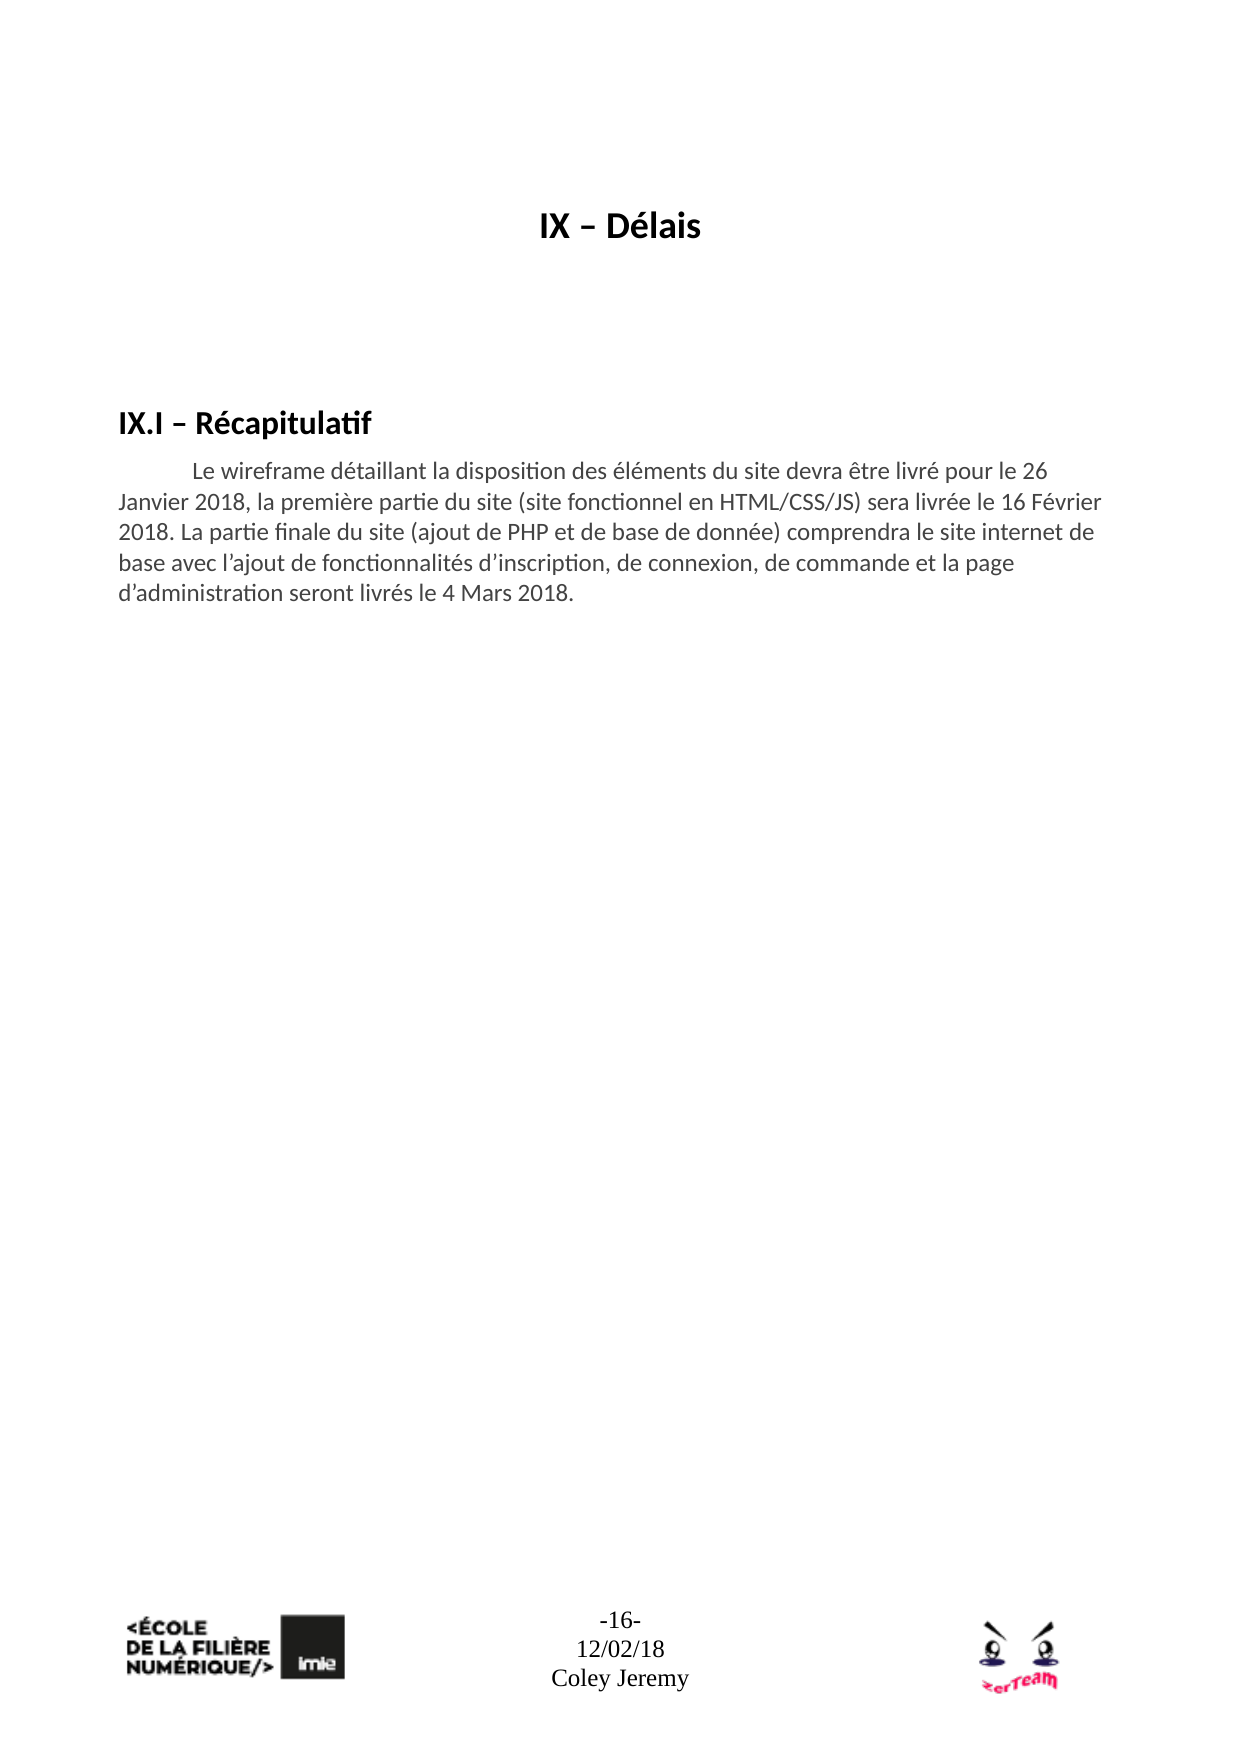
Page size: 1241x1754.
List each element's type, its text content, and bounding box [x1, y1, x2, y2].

subtitle IX – Délais [118, 201, 1122, 248]
picture [126, 1596, 345, 1705]
subtitle IX.I – Récapitulatif [118, 402, 1122, 443]
text Le wireframe détaillant la disposition des éléments du site devra être livré pour le 26 Janvier 2018, la première partie du site (site fonctionnel en HTML/CSS/JS) sera livrée le 16 Février 2018. La partie finale du site (ajout de PHP et de base de donnée) comprendra le site internet de base avec l’ajout de fonctionnalités d’inscription, de connexion, de commande et la page d’administration seront livrés le 4 Mars 2018. [118, 455, 1122, 608]
picture [975, 1612, 1064, 1701]
